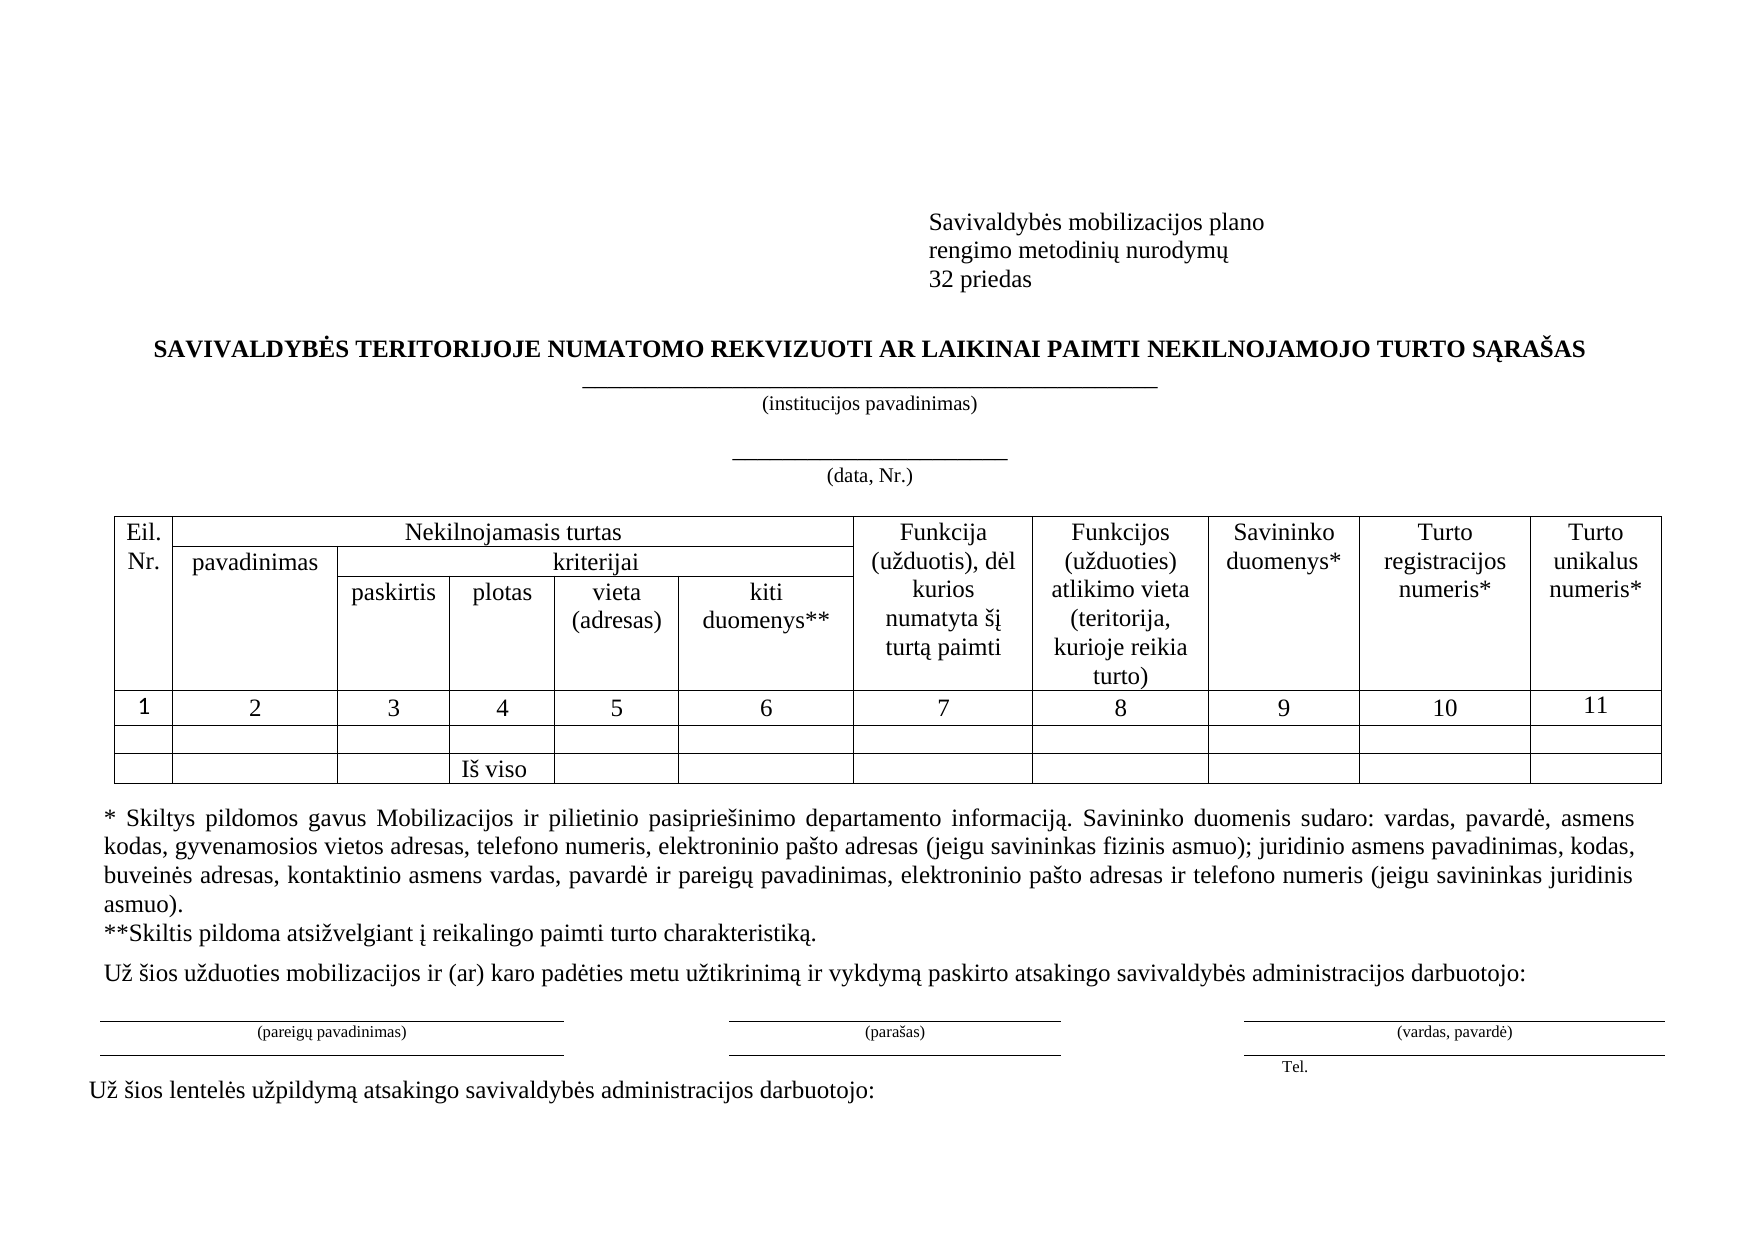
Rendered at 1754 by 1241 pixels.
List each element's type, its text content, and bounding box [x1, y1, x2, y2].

table_cell [115, 726, 172, 753]
table_cell [173, 726, 337, 753]
table_header Nekilnojamasis turtas [173, 517, 853, 546]
table_cell 2 [173, 691, 337, 725]
text Savivaldybės mobilizacijos plano [928, 207, 1728, 235]
text SAVIVALDYBĖS TERITORIJOJE NUMATOMO REKVIZUOTI AR LAIKINAI PAIMTI NEKILNOJAMOJO TURTO SĄRAŠAS ______________________________________________ [103, 334, 1636, 391]
table_cell Iš viso [450, 754, 554, 782]
table_cell kiti duomenys** [679, 577, 853, 689]
table_header Turto unikalus numeris* [1531, 517, 1661, 689]
table_header Funkcija (užduotis), dėl kurios numatyta šį turtą paimti [854, 517, 1032, 689]
table_cell [679, 754, 853, 782]
table_cell [1033, 726, 1208, 753]
table_cell [1209, 726, 1359, 753]
table_cell paskirtis [338, 577, 449, 689]
text ______________________ [103, 434, 1636, 463]
table_cell [115, 754, 172, 782]
table_cell [555, 754, 678, 782]
table_cell 6 [679, 691, 853, 725]
table_header [100, 987, 564, 1021]
table_cell [1360, 754, 1530, 782]
table_cell kriterijai [338, 547, 853, 576]
table_header [1244, 987, 1665, 1021]
text 32 priedas [928, 264, 1728, 293]
table_cell 5 [555, 691, 678, 725]
table_cell plotas [450, 577, 554, 689]
text rengimo metodinių nurodymų [928, 235, 1728, 264]
text (data, Nr.) [103, 463, 1636, 487]
table_cell [564, 1021, 729, 1055]
table_cell [173, 754, 337, 782]
table_header Savininko duomenys* [1209, 517, 1359, 689]
table_cell [1360, 726, 1530, 753]
table_header Funkcijos (užduoties) atlikimo vieta (teritorija, kurioje reikia turto) [1033, 517, 1208, 689]
table_header [729, 987, 1061, 1021]
table_cell 1 [115, 691, 172, 725]
table_cell [679, 726, 853, 753]
table_header [564, 987, 729, 1021]
table_cell 8 [1033, 691, 1208, 725]
table_cell [1531, 726, 1661, 753]
text Už šios lentelės užpildymą atsakingo savivaldybės administracijos darbuotojo: [89, 1076, 1636, 1104]
table_cell [854, 754, 1032, 782]
table_cell 9 [1209, 691, 1359, 725]
text * Skiltys pildomos gavus Mobilizacijos ir pilietinio pasipriešinimo departamento informaciją. Savininko duomenis sudaro: vardas, pavardė, asmens kodas, gyvenamosios vietos adresas, telefono numeris, elektroninio pašto adresas (jeigu savininkas fizinis asmuo); juridinio asmens pavadinimas, kodas, buveinės adresas, kontaktinio asmens vardas, pavardė ir pareigų pavadinimas, elektroninio pašto adresas ir telefono numeris (jeigu savininkas juridinis asmuo). [103, 803, 1636, 918]
table_cell 10 [1360, 691, 1530, 725]
table_cell [854, 726, 1032, 753]
table_cell [450, 726, 554, 753]
table_cell vieta (adresas) [555, 577, 678, 689]
text Tel. [89, 1056, 1636, 1076]
table_cell [338, 754, 449, 782]
table_cell (pareigų pavadinimas) [100, 1022, 564, 1055]
table_cell 4 [450, 691, 554, 725]
table_cell 11 [1531, 691, 1661, 725]
text **Skiltis pildoma atsižvelgiant į reikalingo paimti turto charakteristiką. [103, 918, 1636, 946]
table_cell pavadinimas [173, 547, 337, 689]
table_cell [1033, 754, 1208, 782]
text Už šios užduoties mobilizacijos ir (ar) karo padėties metu užtikrinimą ir vykdymą paskirto atsakingo savivaldybės administracijos darbuotojo: [89, 958, 1636, 987]
table_cell [1061, 1021, 1244, 1055]
table_cell [338, 726, 449, 753]
text (institucijos pavadinimas) [103, 391, 1636, 415]
table_header [1061, 987, 1244, 1021]
table_cell [1209, 754, 1359, 782]
table_cell [1531, 754, 1661, 782]
table_header Turto registracijos numeris* [1360, 517, 1530, 689]
table_cell [555, 726, 678, 753]
table_cell (parašas) [729, 1022, 1061, 1055]
table_cell (vardas, pavardė) [1244, 1022, 1665, 1055]
table_cell 3 [338, 691, 449, 725]
table_header Eil. Nr. [115, 517, 172, 689]
table_cell 7 [854, 691, 1032, 725]
